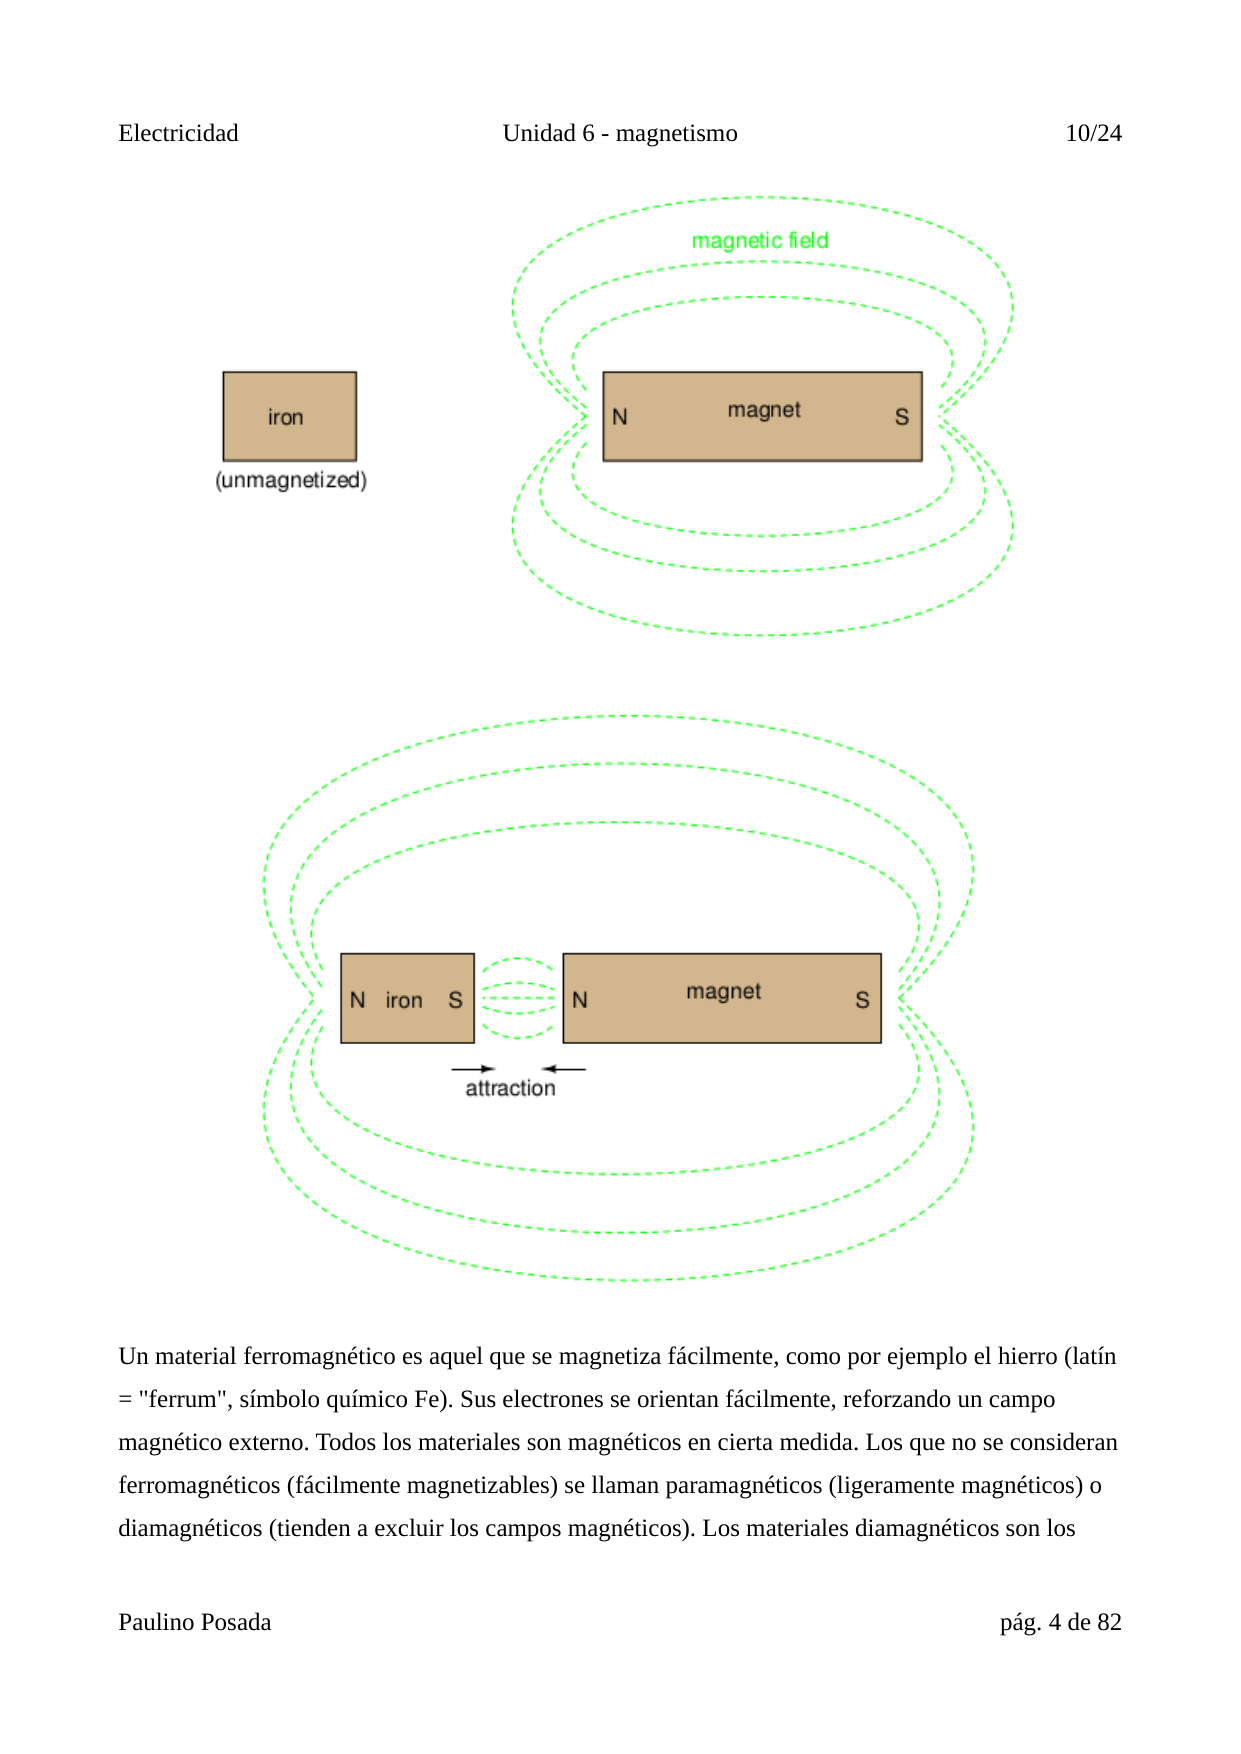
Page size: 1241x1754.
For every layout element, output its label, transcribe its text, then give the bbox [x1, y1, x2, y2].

text Un material ferromagnético es aquel que se magnetiza fácilmente, como por ejemplo el hierro (latín = "ferrum", símbolo químico Fe). Sus electrones se orientan fácilmente, reforzando un campo magnético externo. Todos los materiales son magnéticos en cierta medida. Los que no se consideran ferromagnéticos (fácilmente magnetizables) se llaman paramagnéticos (ligeramente magnéticos) o diamagnéticos (tienden a excluir los campos magnéticos). Los materiales diamagnéticos son los [118, 1341, 1122, 1542]
picture [198, 176, 1042, 655]
picture [231, 709, 1009, 1293]
